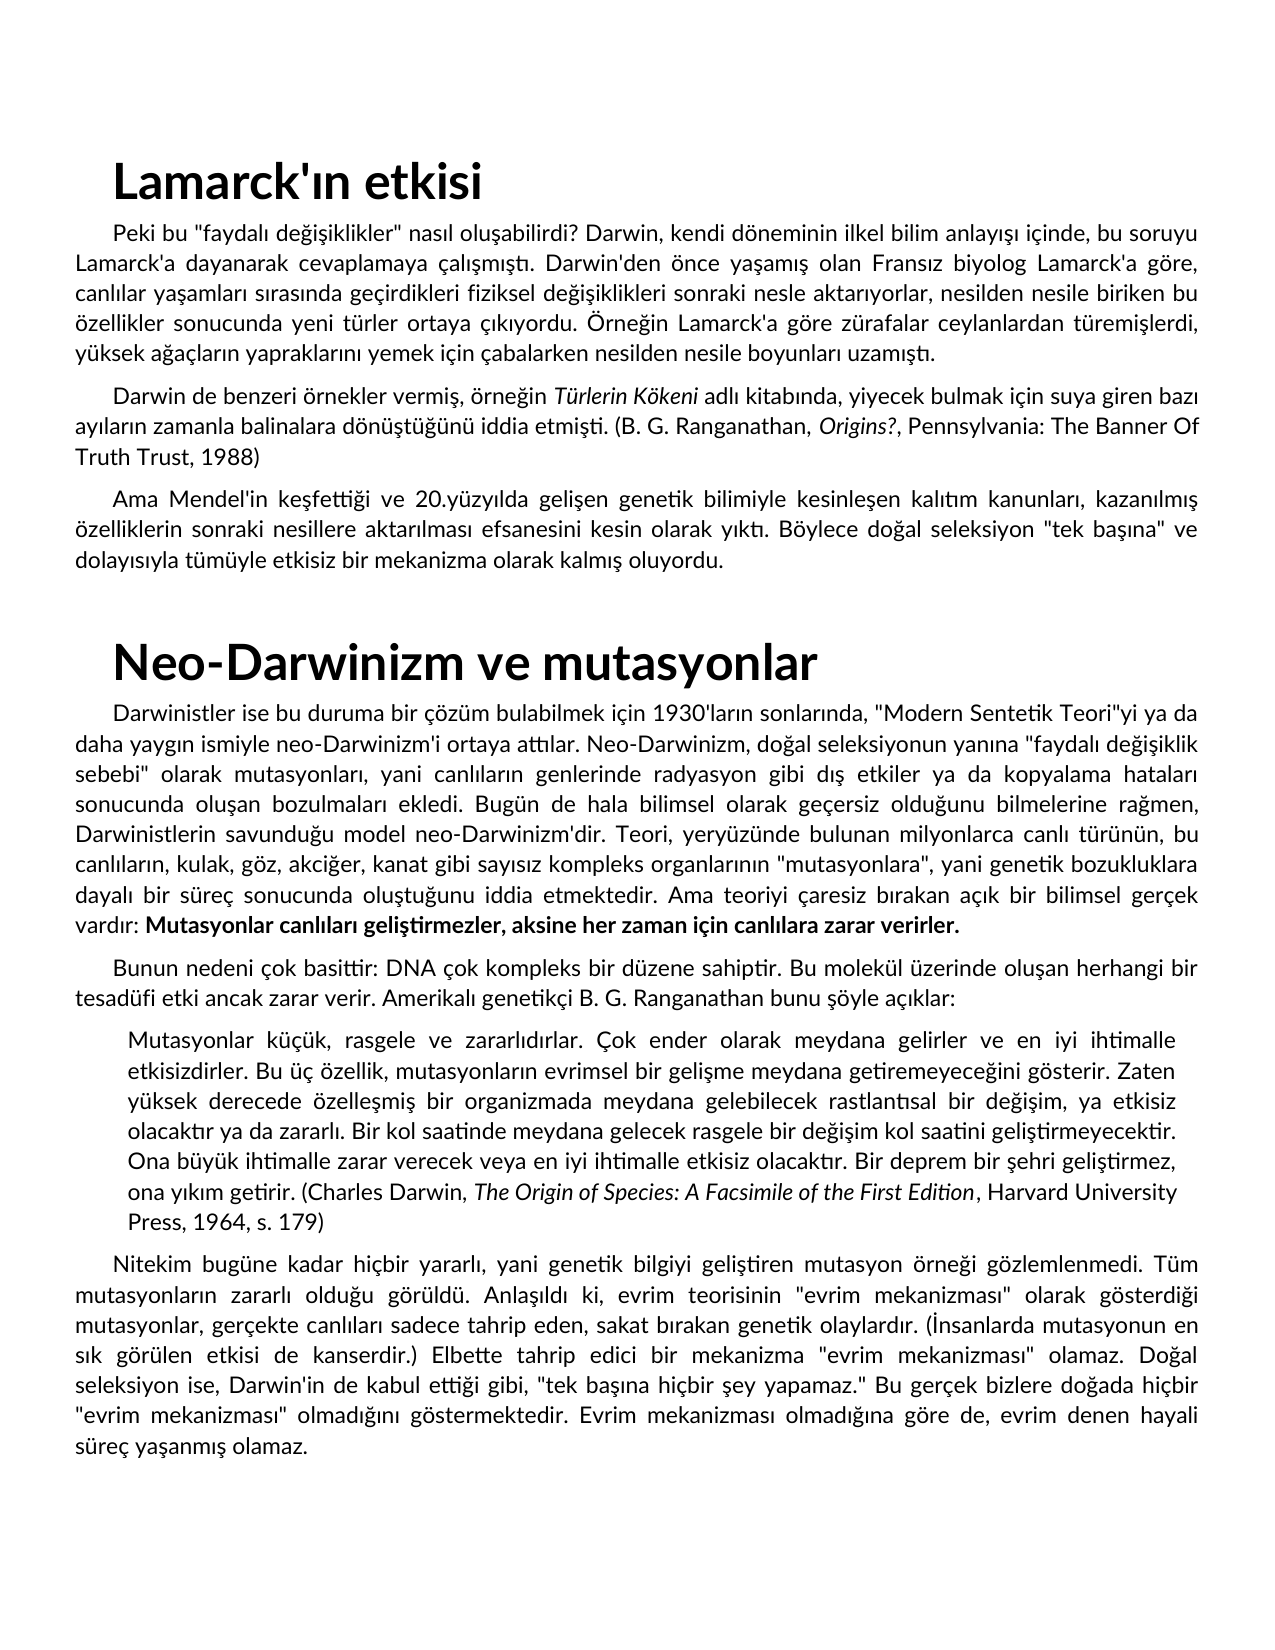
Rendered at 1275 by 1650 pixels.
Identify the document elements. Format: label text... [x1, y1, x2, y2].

text Mutasyonlar küçük, rasgele ve zararlıdırlar. Çok ender olarak meydana gelirler ve en iyi ihtimalle etkisizdirler. Bu üç özellik, mutasyonların evrimsel bir gelişme meydana getiremeyeceğini gösterir. Zaten yüksek derecede özelleşmiş bir organizmada meydana gelebilecek rastlantısal bir değişim, ya etkisiz olacaktır ya da zararlı. Bir kol saatinde meydana gelecek rasgele bir değişim kol saatini geliştirmeyecektir. Ona büyük ihtimalle zarar verecek veya en iyi ihtimalle etkisiz olacaktır. Bir deprem bir şehri geliştirmez, ona yıkım getirir. (Charles Darwin, The Origin of Species: A Facsimile of the First Edition, Harvard University Press, 1964, s. 179) [127, 1026, 1177, 1235]
text Nitekim bugüne kadar hiçbir yararlı, yani genetik bilgiyi geliştiren mutasyon örneği gözlemlenmedi. Tüm mutasyonların zararlı olduğu görüldü. Anlaşıldı ki, evrim teorisinin "evrim mekanizması" olarak gösterdiği mutasyonlar, gerçekte canlıları sadece tahrip eden, sakat bırakan genetik olaylardır. (İnsanlarda mutasyonun en sık görülen etkisi de kanserdir.) Elbette tahrip edici bir mekanizma "evrim mekanizması" olamaz. Doğal seleksiyon ise, Darwin'in de kabul ettiği gibi, "tek başına hiçbir şey yapamaz." Bu gerçek bizlere doğada hiçbir "evrim mekanizması" olmadığını göstermektedir. Evrim mekanizması olmadığına göre de, evrim denen hayali süreç yaşanmış olamaz. [75, 1250, 1200, 1459]
text Darwin de benzeri örnekler vermiş, örneğin Türlerin Kökeni adlı kitabında, yiyecek bulmak için suya giren bazı ayıların zamanla balinalara dönüştüğünü iddia etmişti. (B. G. Ranganathan, Origins?, Pennsylvania: The Banner Of Truth Trust, 1988) [75, 382, 1200, 470]
subtitle Neo-Darwinizm ve mutasyonlar [112, 631, 1200, 691]
subtitle Lamarck'ın etkisi [112, 150, 1200, 210]
text Bunun nedeni çok basittir: DNA çok kompleks bir düzene sahiptir. Bu molekül üzerinde oluşan herhangi bir tesadüfi etki ancak zarar verir. Amerikalı genetikçi B. G. Ranganathan bunu şöyle açıklar: [75, 953, 1200, 1011]
text Darwinistler ise bu duruma bir çözüm bulabilmek için 1930'ların sonlarında, "Modern Sentetik Teori"yi ya da daha yaygın ismiyle neo-Darwinizm'i ortaya attılar. Neo-Darwinizm, doğal seleksiyonun yanına "faydalı değişiklik sebebi" olarak mutasyonları, yani canlıların genlerinde radyasyon gibi dış etkiler ya da kopyalama hataları sonucunda oluşan bozulmaları ekledi. Bugün de hala bilimsel olarak geçersiz olduğunu bilmelerine rağmen, Darwinistlerin savunduğu model neo-Darwinizm'dir. Teori, yeryüzünde bulunan milyonlarca canlı türünün, bu canlıların, kulak, göz, akciğer, kanat gibi sayısız kompleks organlarının "mutasyonlara", yani genetik bozukluklara dayalı bir süreç sonucunda oluştuğunu iddia etmektedir. Ama teoriyi çaresiz bırakan açık bir bilimsel gerçek vardır: Mutasyonlar canlıları geliştirmezler, aksine her zaman için canlılara zarar verirler. [75, 699, 1200, 938]
text Ama Mendel'in keşfettiği ve 20.yüzyılda gelişen genetik bilimiyle kesinleşen kalıtım kanunları, kazanılmış özelliklerin sonraki nesillere aktarılması efsanesini kesin olarak yıktı. Böylece doğal seleksiyon "tek başına" ve dolayısıyla tümüyle etkisiz bir mekanizma olarak kalmış oluyordu. [75, 485, 1200, 573]
text Peki bu "faydalı değişiklikler" nasıl oluşabilirdi? Darwin, kendi döneminin ilkel bilim anlayışı içinde, bu soruyu Lamarck'a dayanarak cevaplamaya çalışmıştı. Darwin'den önce yaşamış olan Fransız biyolog Lamarck'a göre, canlılar yaşamları sırasında geçirdikleri fiziksel değişiklikleri sonraki nesle aktarıyorlar, nesilden nesile biriken bu özellikler sonucunda yeni türler ortaya çıkıyordu. Örneğin Lamarck'a göre zürafalar ceylanlardan türemişlerdi, yüksek ağaçların yapraklarını yemek için çabalarken nesilden nesile boyunları uzamıştı. [75, 218, 1200, 367]
